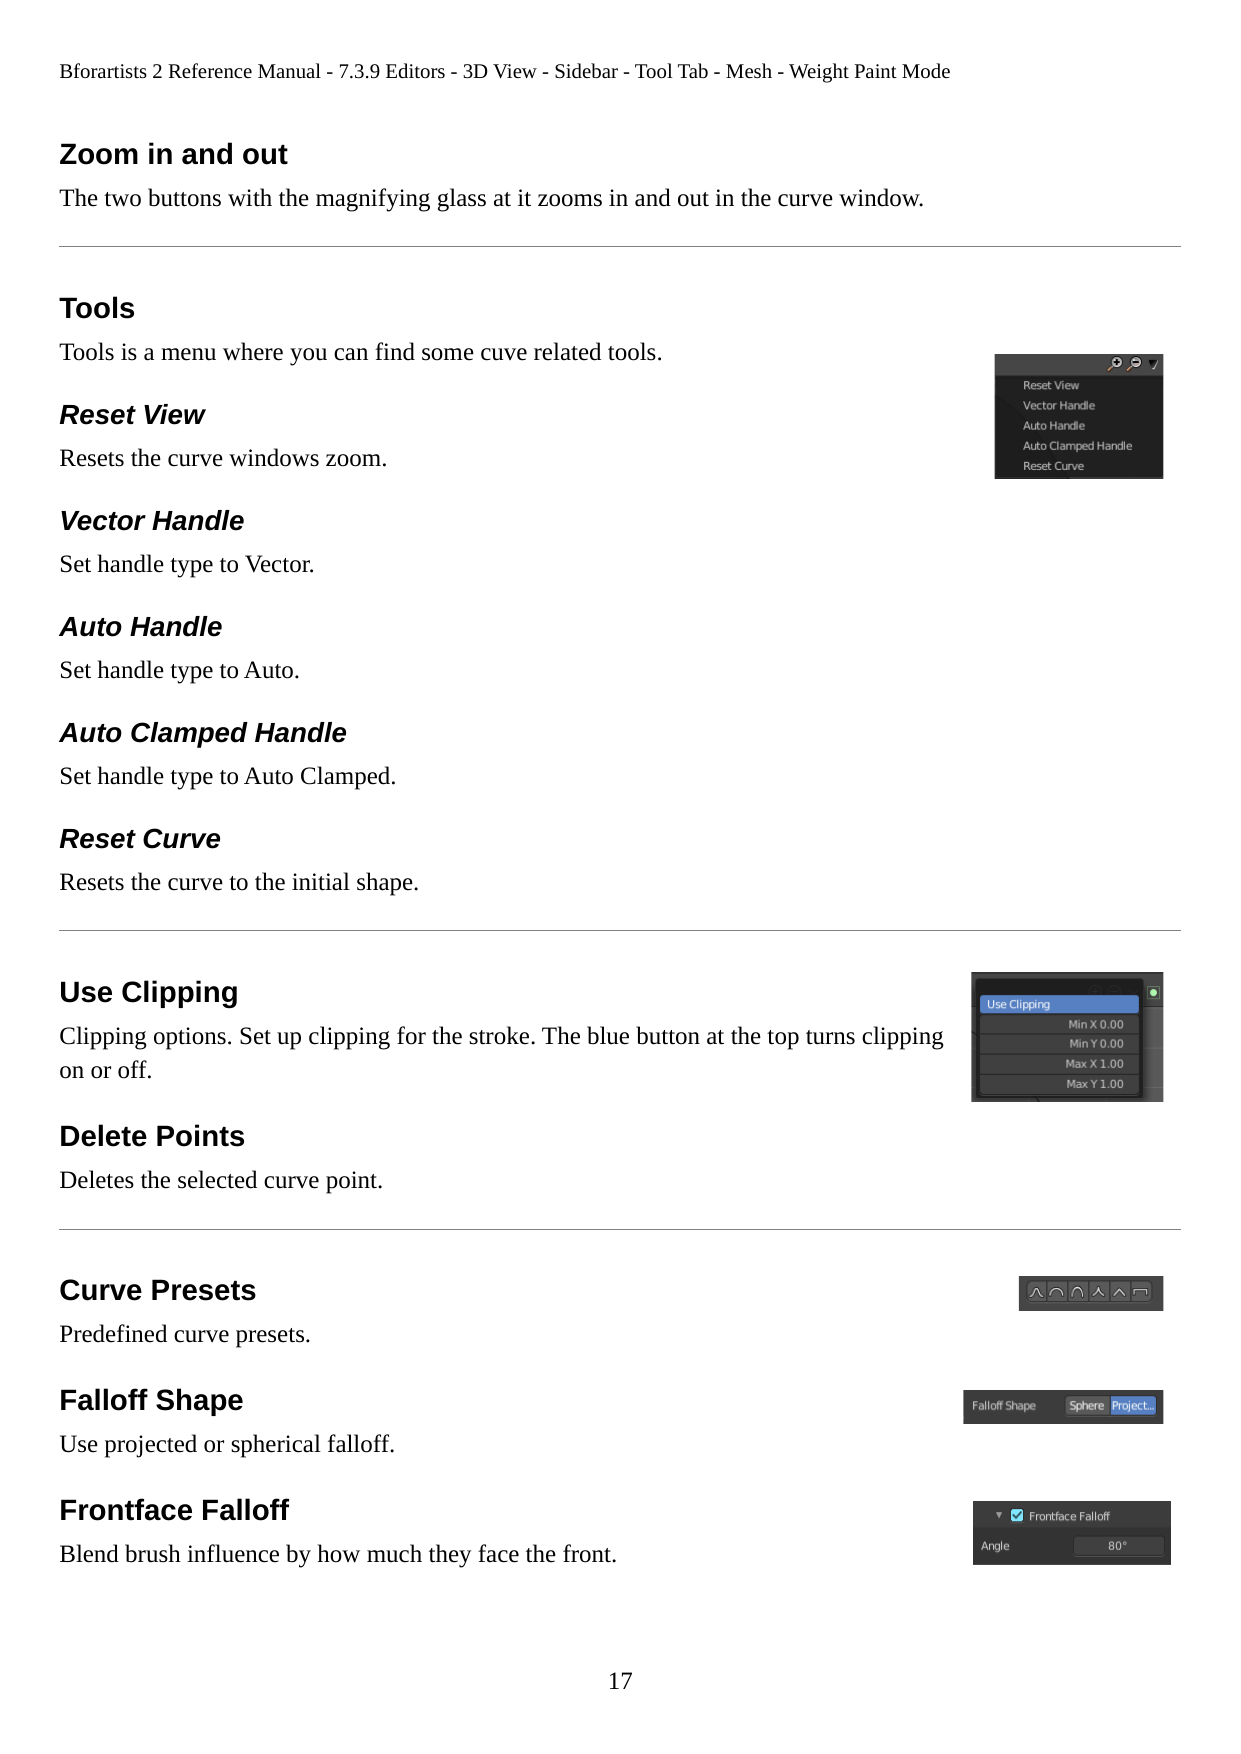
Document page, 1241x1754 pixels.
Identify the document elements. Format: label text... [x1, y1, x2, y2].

subtitle Curve Presets [59, 1273, 1181, 1307]
text Set handle type to Auto Clamped. [59, 761, 1181, 789]
text Set handle type to Auto. [59, 655, 1181, 683]
subtitle Vector Handle [59, 504, 1181, 536]
picture [994, 354, 1164, 479]
text Blend brush influence by how much they face the front. [59, 1539, 1181, 1568]
text Deletes the selected curve point. [59, 1165, 1181, 1194]
picture [1018, 1276, 1164, 1311]
text Clipping options. Set up clipping for the stroke. The blue button at the top turns clipping on or off. [59, 1021, 971, 1084]
text The two buttons with the magnifying glass at it zooms in and out in the curve window. [59, 183, 1181, 212]
subtitle Use Clipping [59, 974, 971, 1008]
text Tools is a menu where you can find some cuve related tools. [59, 337, 1181, 366]
text Predefined curve presets. [59, 1319, 1181, 1348]
subtitle Reset View [59, 398, 994, 430]
picture [971, 972, 1164, 1102]
subtitle [1164, 974, 1181, 1008]
subtitle [1164, 398, 1181, 430]
text Use projected or spherical falloff. [59, 1429, 1181, 1458]
subtitle Zoom in and out [59, 137, 1181, 170]
subtitle Frontface Falloff [59, 1493, 1181, 1526]
subtitle Reset Curve [59, 822, 1181, 854]
subtitle Delete Points [59, 1119, 1181, 1153]
subtitle Falloff Shape [59, 1383, 1181, 1417]
subtitle Auto Clamped Handle [59, 716, 1181, 748]
text Set handle type to Vector. [59, 549, 1181, 578]
text Resets the curve to the initial shape. [59, 867, 1181, 895]
text Resets the curve windows zoom. [59, 443, 994, 472]
subtitle Tools [59, 291, 1181, 324]
picture [973, 1501, 1171, 1565]
picture [963, 1390, 1164, 1424]
subtitle Auto Handle [59, 610, 1181, 642]
